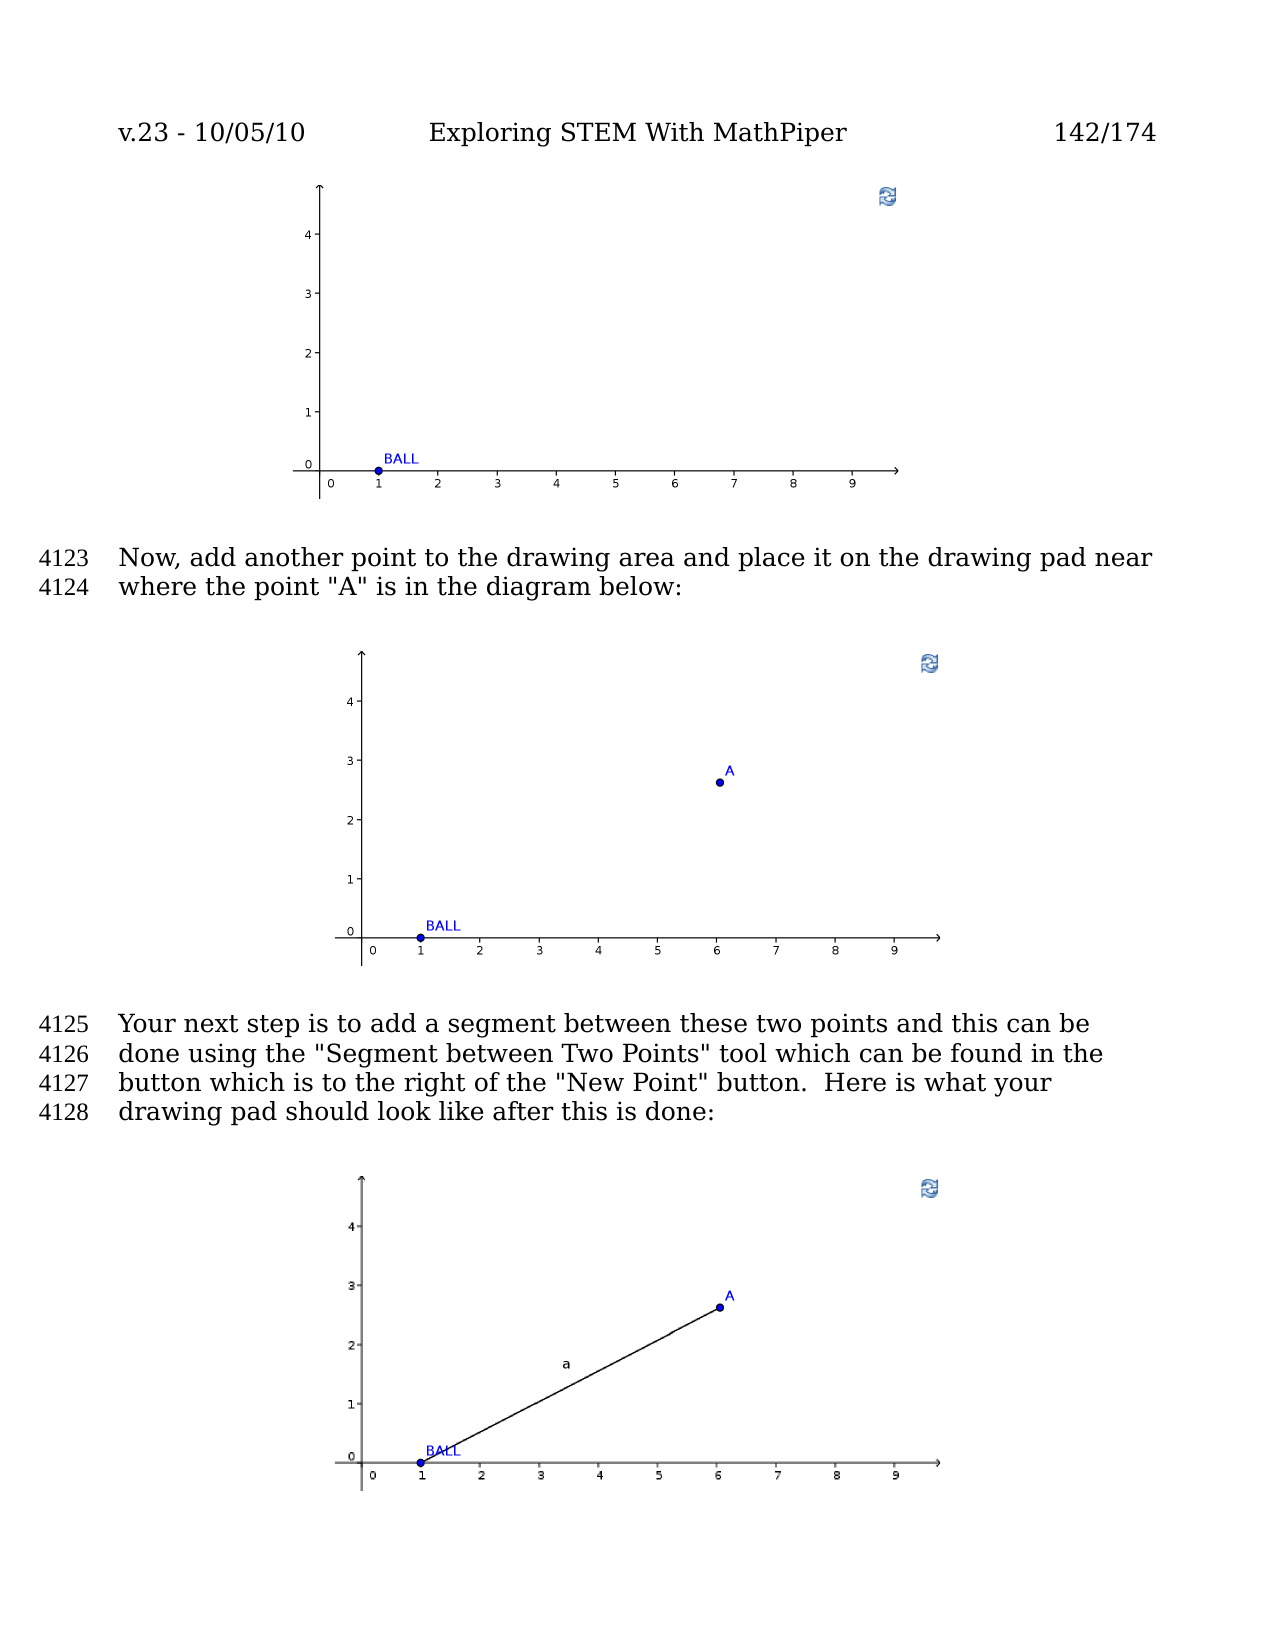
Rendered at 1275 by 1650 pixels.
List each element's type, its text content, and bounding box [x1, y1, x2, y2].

text Now, add another point to the drawing area and place it on the drawing pad near where the point "A" is in the diagram below: [118, 543, 1157, 601]
picture [292, 185, 899, 499]
picture [334, 1176, 941, 1491]
text Your next step is to add a segment between these two points and this can be done using the "Segment between Two Points" tool which can be found in the button which is to the right of the "New Point" button. Here is what your drawing pad should look like after this is done: [118, 1010, 1157, 1126]
picture [334, 651, 941, 966]
